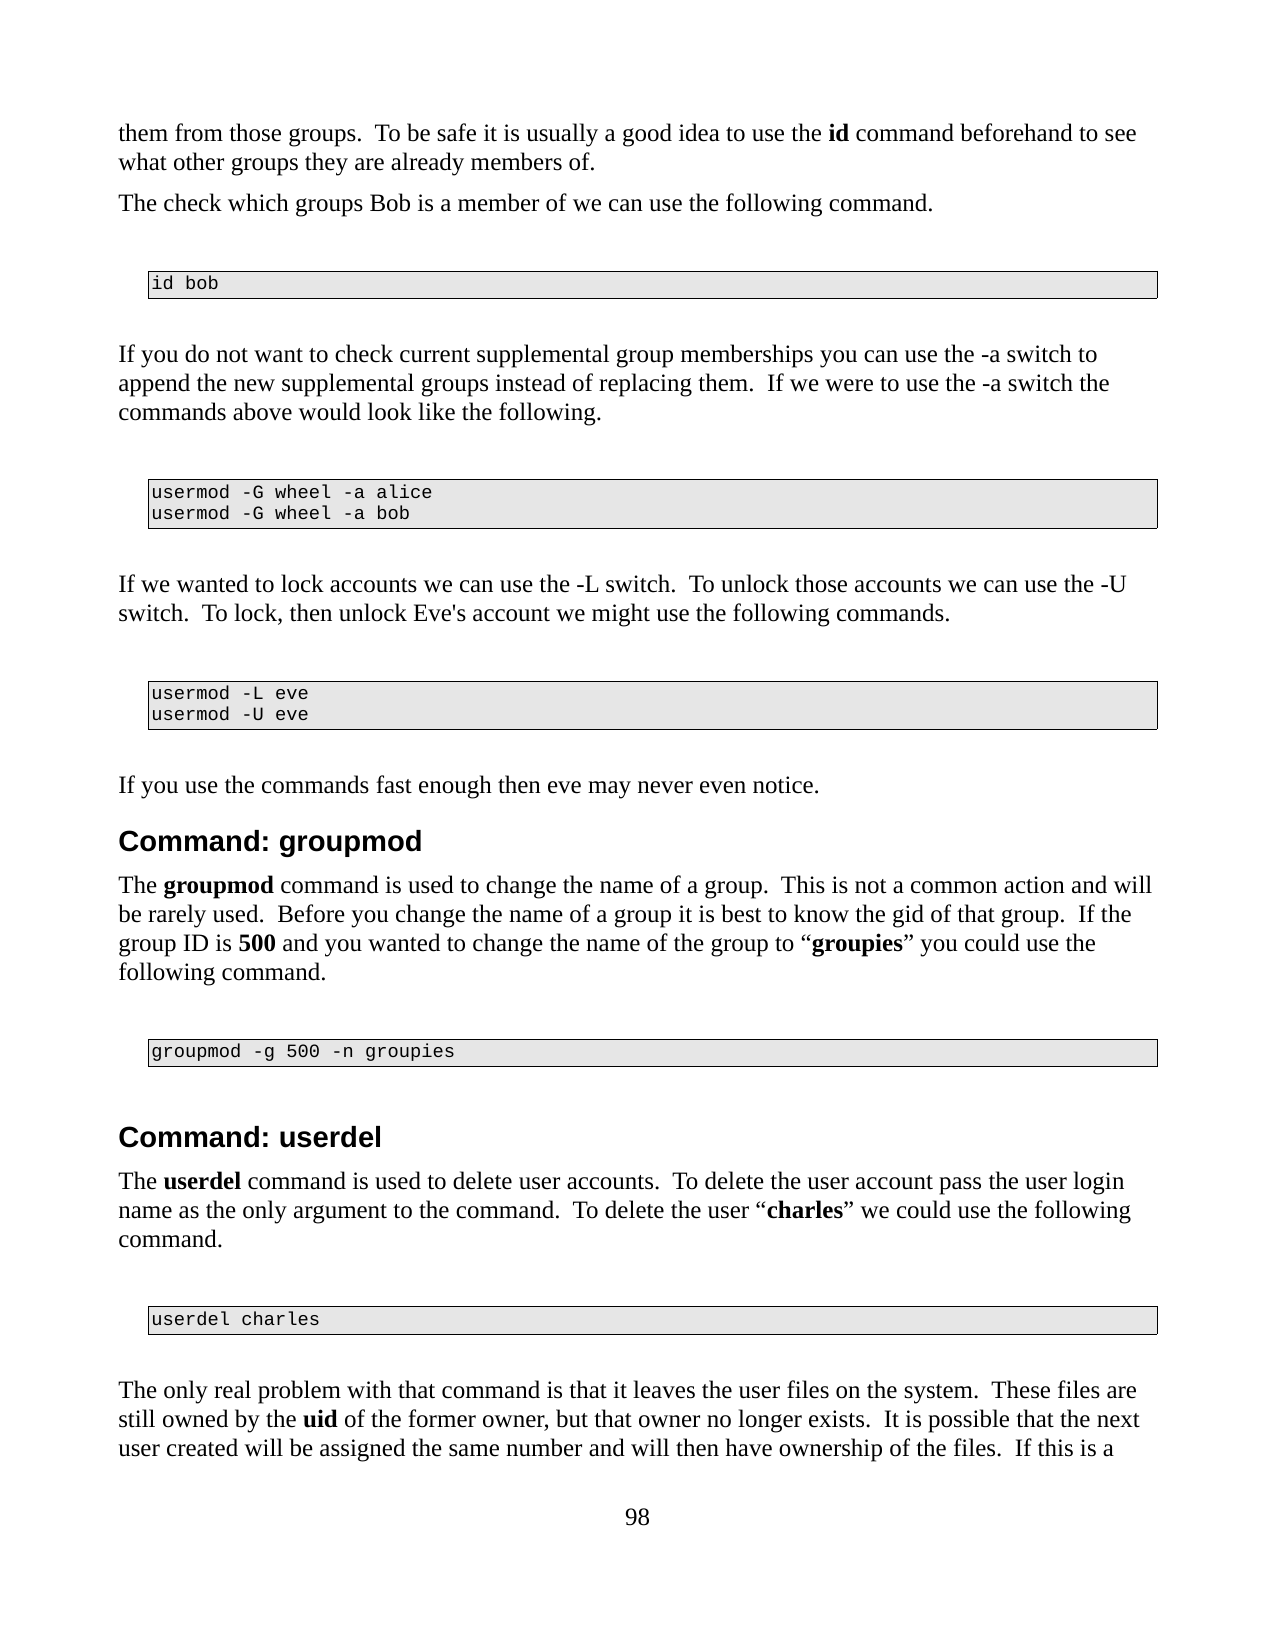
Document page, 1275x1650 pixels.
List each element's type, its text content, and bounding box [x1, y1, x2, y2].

text The groupmod command is used to change the name of a group. This is not a common action and will be rarely used. Before you change the name of a group it is best to know the gid of that group. If the group ID is 500 and you wanted to change the name of the group to “groupies” you could use the following command. [118, 870, 1157, 985]
text usermod -G wheel -a alice [149, 480, 1157, 501]
text groupmod -g 500 -n groupies [149, 1040, 1157, 1066]
text them from those groups. To be safe it is usually a good idea to use the id command beforehand to see what other groups they are already members of. [118, 118, 1157, 176]
text The only real problem with that command is that it leaves the user files on the system. These files are still owned by the uid of the former owner, but that owner no longer exists. It is possible that the next user created will be assigned the same number and will then have ownership of the files. If this is a [118, 1375, 1157, 1461]
text If we wanted to lock accounts we can use the -L switch. To unlock those accounts we can use the -U switch. To lock, then unlock Eve's account we might use the following commands. [118, 569, 1157, 627]
text usermod -G wheel -a bob [149, 501, 1157, 528]
subtitle Command: groupmod [118, 824, 1157, 858]
text userdel charles [149, 1307, 1157, 1334]
text usermod -U eve [149, 702, 1157, 729]
text If you do not want to check current supplemental group memberships you can use the -a switch to append the new supplemental groups instead of replacing them. If we were to use the -a switch the commands above would look like the following. [118, 339, 1157, 426]
text The userdel command is used to delete user accounts. To delete the user account pass the user login name as the only argument to the command. To delete the user “charles” we could use the following command. [118, 1166, 1157, 1253]
subtitle Command: userdel [118, 1120, 1157, 1154]
text id bob [149, 272, 1157, 298]
text If you use the commands fast enough then eve may never even notice. [118, 771, 1157, 799]
text usermod -L eve [149, 682, 1157, 702]
text The check which groups Bob is a member of we can use the following command. [118, 188, 1157, 217]
